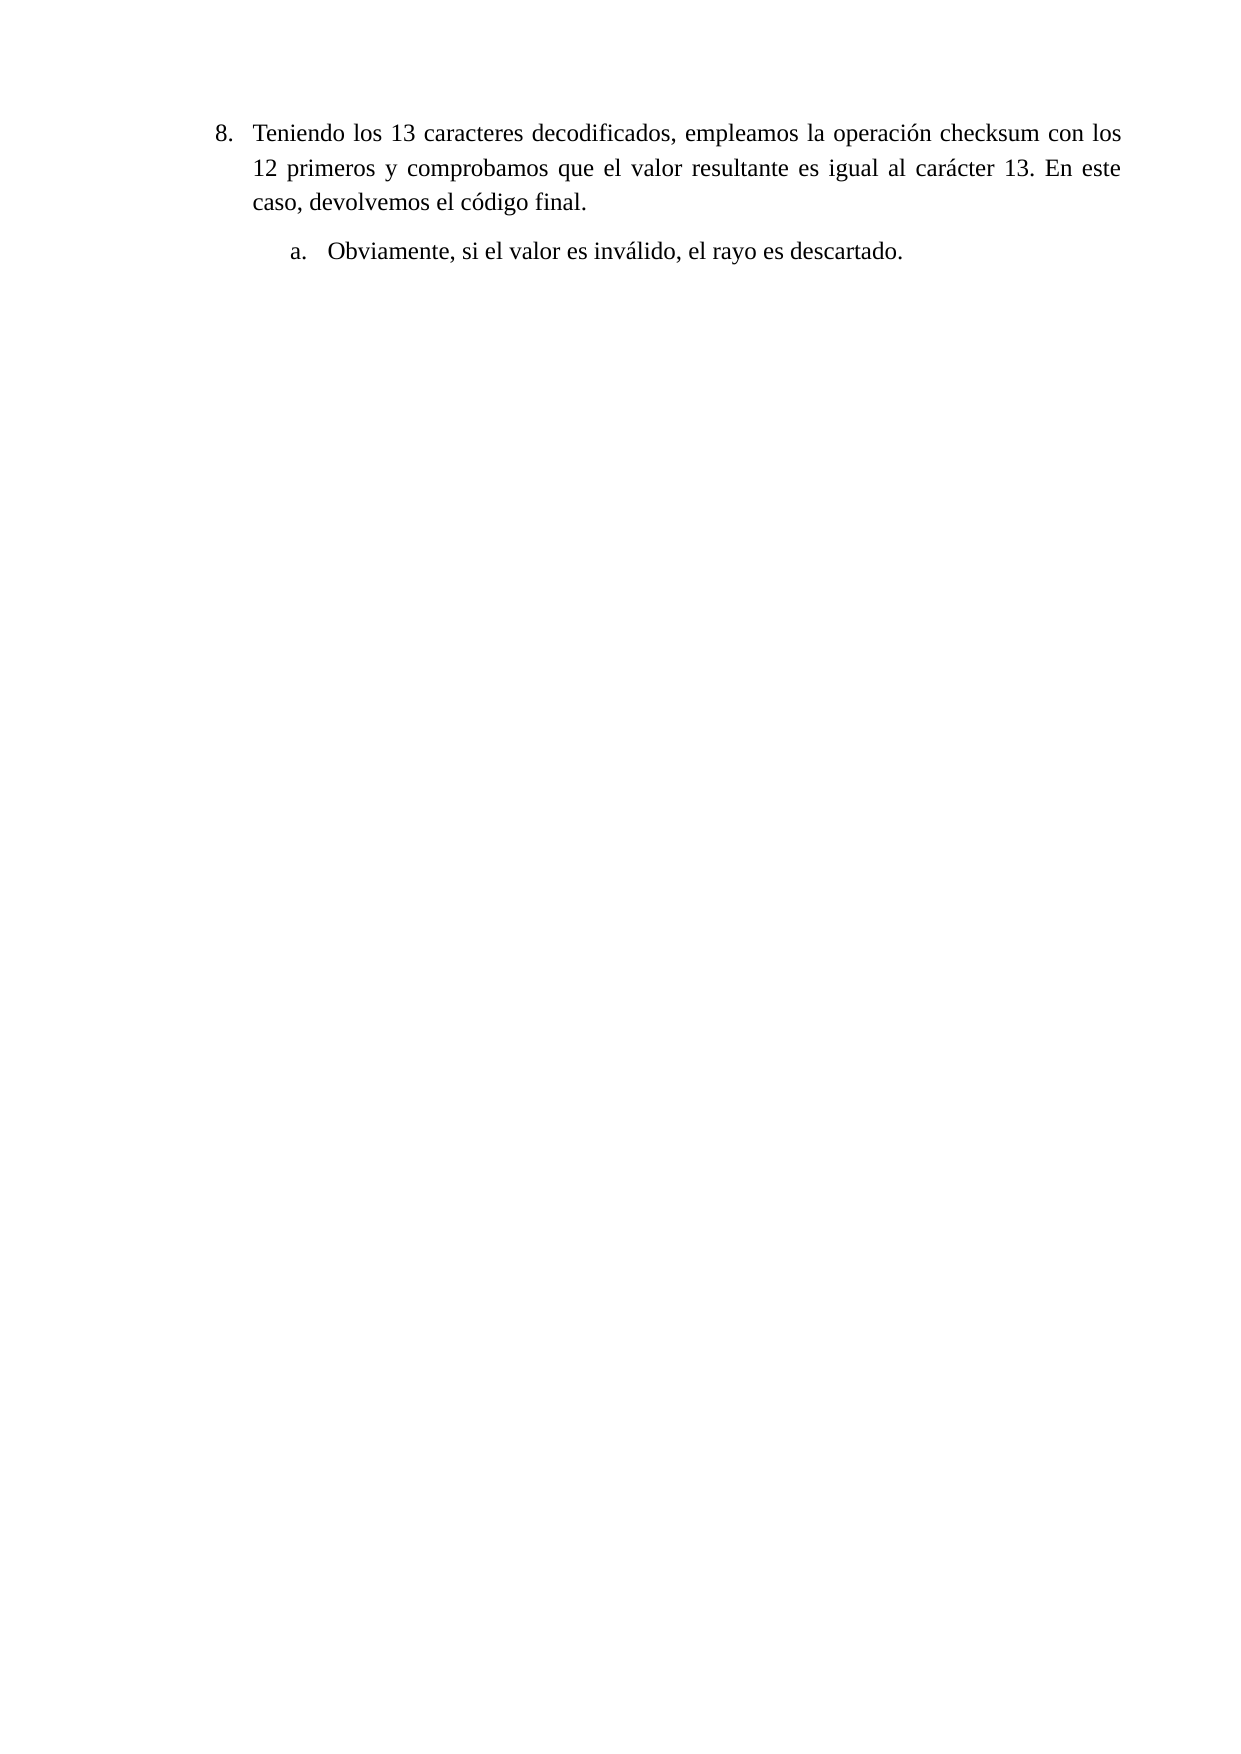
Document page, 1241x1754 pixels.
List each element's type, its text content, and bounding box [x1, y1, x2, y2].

list Teniendo los 13 caracteres decodificados, empleamos la operación checksum con los 12 primeros y comprobamos que el valor resultante es igual al carácter 13. En este caso, devolvemos el código final. [215, 118, 1122, 216]
list Obviamente, si el valor es inválido, el rayo es descartado. [290, 236, 1122, 265]
